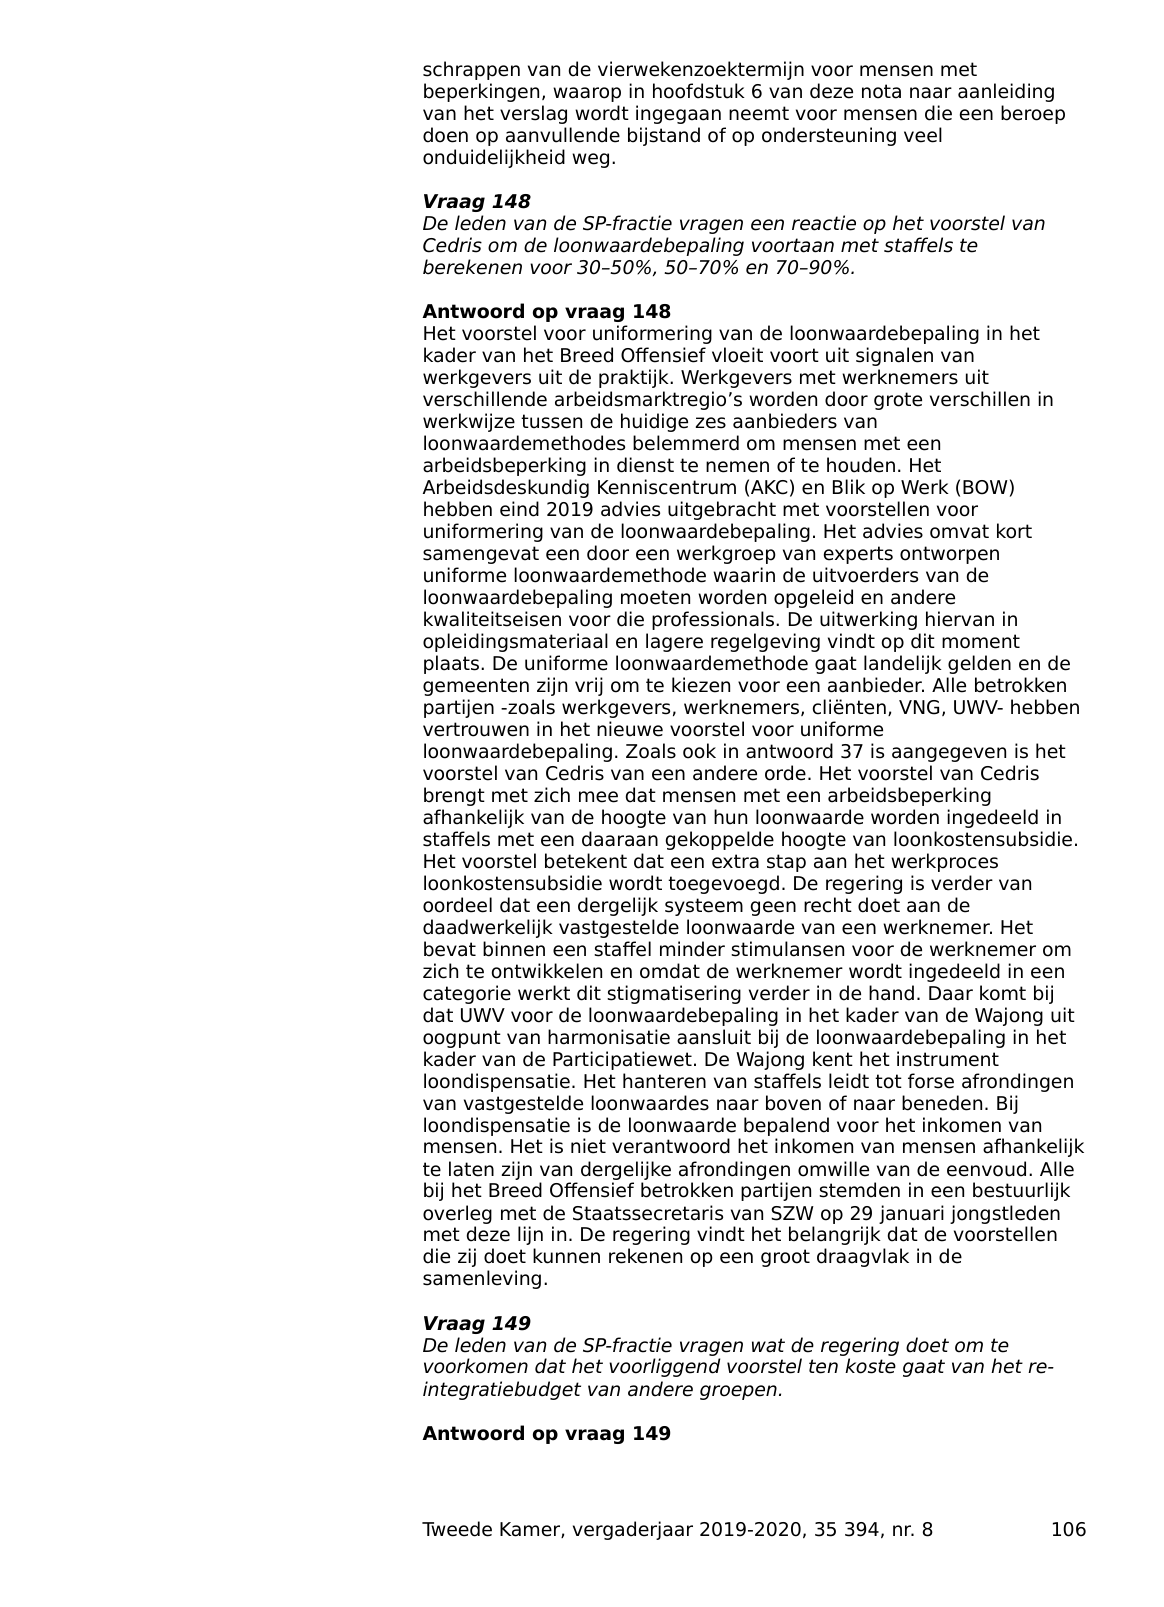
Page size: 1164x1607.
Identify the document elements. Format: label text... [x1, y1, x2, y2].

text De leden van de SP-fractie vragen wat de regering doet om te voorkomen dat het voorliggend voorstel ten koste gaat van het re-integratiebudget van andere groepen. [422, 1334, 1087, 1400]
text Het voorstel voor uniformering van de loonwaardebepaling in het kader van het Breed Offensief vloeit voort uit signalen van werkgevers uit de praktijk. Werkgevers met werknemers uit verschillende arbeidsmarktregio’s worden door grote verschillen in werkwijze tussen de huidige zes aanbieders van loonwaardemethodes belemmerd om mensen met een arbeidsbeperking in dienst te nemen of te houden. Het Arbeidsdeskundig Kenniscentrum (AKC) en Blik op Werk (BOW) hebben eind 2019 advies uitgebracht met voorstellen voor uniformering van de loonwaardebepaling. Het advies omvat kort samengevat een door een werkgroep van experts ontworpen uniforme loonwaardemethode waarin de uitvoerders van de loonwaardebepaling moeten worden opgeleid en andere kwaliteitseisen voor die professionals. De uitwerking hiervan in opleidingsmateriaal en lagere regelgeving vindt op dit moment plaats. De uniforme loonwaardemethode gaat landelijk gelden en de gemeenten zijn vrij om te kiezen voor een aanbieder. Alle betrokken partijen -zoals werkgevers, werknemers, cliënten, VNG, UWV- hebben vertrouwen in het nieuwe voorstel voor uniforme loonwaardebepaling. Zoals ook in antwoord 37 is aangegeven is het voorstel van Cedris van een andere orde. Het voorstel van Cedris brengt met zich mee dat mensen met een arbeidsbeperking afhankelijk van de hoogte van hun loonwaarde worden ingedeeld in staffels met een daaraan gekoppelde hoogte van loonkostensubsidie. Het voorstel betekent dat een extra stap aan het werkproces loonkostensubsidie wordt toegevoegd. De regering is verder van oordeel dat een dergelijk systeem geen recht doet aan de daadwerkelijk vastgestelde loonwaarde van een werknemer. Het bevat binnen een staffel minder stimulansen voor de werknemer om zich te ontwikkelen en omdat de werknemer wordt ingedeeld in een categorie werkt dit stigmatisering verder in de hand. Daar komt bij dat UWV voor de loonwaardebepaling in het kader van de Wajong uit oogpunt van harmonisatie aansluit bij de loonwaardebepaling in het kader van de Participatiewet. De Wajong kent het instrument loondispensatie. Het hanteren van staffels leidt tot forse afrondingen van vastgestelde loonwaardes naar boven of naar beneden. Bij loondispensatie is de loonwaarde bepalend voor het inkomen van mensen. Het is niet verantwoord het inkomen van mensen afhankelijk te laten zijn van dergelijke afrondingen omwille van de eenvoud. Alle bij het Breed Offensief betrokken partijen stemden in een bestuurlijk overleg met de Staatssecretaris van SZW op 29 januari jongstleden met deze lijn in. De regering vindt het belangrijk dat de voorstellen die zij doet kunnen rekenen op een groot draagvlak in de samenleving. [422, 323, 1087, 1290]
text Antwoord op vraag 148 [422, 301, 1087, 323]
text Vraag 149 [422, 1312, 1087, 1334]
text schrappen van de vierwekenzoektermijn voor mensen met beperkingen, waarop in hoofdstuk 6 van deze nota naar aanleiding van het verslag wordt ingegaan neemt voor mensen die een beroep doen op aanvullende bijstand of op ondersteuning veel onduidelijkheid weg. [422, 59, 1087, 169]
text Antwoord op vraag 149 [422, 1423, 1087, 1444]
text Vraag 148 [422, 191, 1087, 213]
text De leden van de SP-fractie vragen een reactie op het voorstel van Cedris om de loonwaardebepaling voortaan met staffels te berekenen voor 30–50%, 50–70% en 70–90%. [422, 213, 1087, 279]
